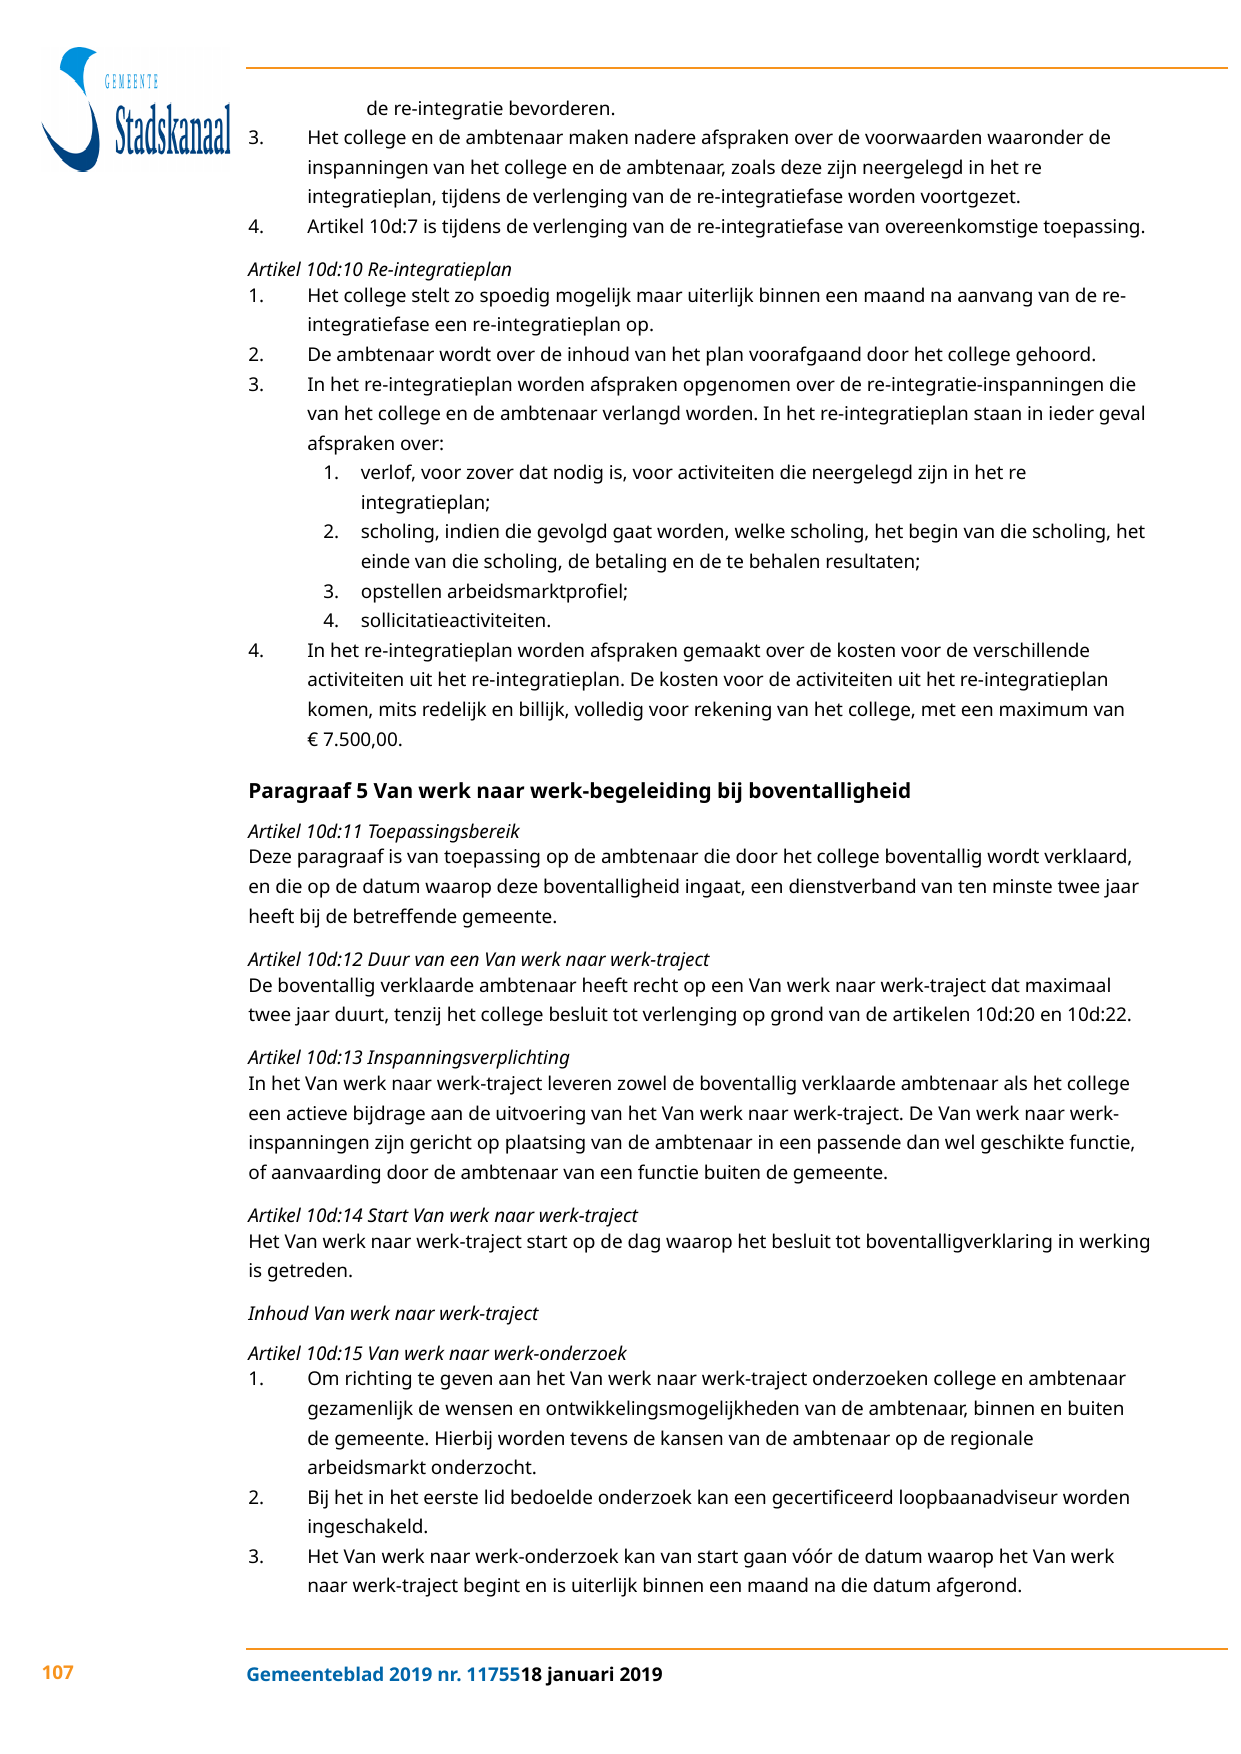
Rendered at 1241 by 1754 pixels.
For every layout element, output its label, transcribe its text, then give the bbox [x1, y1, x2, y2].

list sollicitatieactiviteiten. [323, 607, 1152, 633]
list opstellen arbeidsmarktprofiel; [323, 578, 1152, 603]
list In het re-integratieplan worden afspraken gemaakt over de kosten voor de verschillende activiteiten uit het re-integratieplan. De kosten voor de activiteiten uit het re-integratieplan komen, mits redelijk en billijk, volledig voor rekening van het college, met een maximum van € 7.500,00. [248, 637, 1152, 751]
text Artikel 10d:12 Duur van een Van werk naar werk-traject [248, 946, 1152, 972]
list Het college stelt zo spoedig mogelijk maar uiterlijk binnen een maand na aanvang van de re-integratiefase een re-integratieplan op. [248, 282, 1152, 337]
list Artikel 10d:7 is tijdens de verlenging van de re-integratiefase van overeenkomstige toepassing. [248, 213, 1152, 239]
text Artikel 10d:14 Start Van werk naar werk-traject [248, 1202, 1152, 1228]
list Bij het in het eerste lid bedoelde onderzoek kan een gecertificeerd loopbaanadviseur worden ingeschakeld. [248, 1484, 1152, 1539]
list Het Van werk naar werk-onderzoek kan van start gaan vóór de datum waarop het Van werk naar werk-traject begint en is uiterlijk binnen een maand na die datum afgerond. [248, 1543, 1152, 1598]
list verlof, voor zover dat nodig is, voor activiteiten die neergelegd zijn in het re integratieplan; [323, 459, 1152, 515]
text Artikel 10d:10 Re-integratieplan [248, 256, 1152, 282]
list de re-integratie bevorderen. [307, 95, 1152, 121]
list De ambtenaar wordt over de inhoud van het plan voorafgaand door het college gehoord. [248, 341, 1152, 367]
text Artikel 10d:11 Toepassingsbereik [248, 818, 1152, 844]
picture [41, 47, 231, 172]
text In het Van werk naar werk-traject leveren zowel de boventallig verklaarde ambtenaar als het college een actieve bijdrage aan de uitvoering van het Van werk naar werk-traject. De Van werk naar werk-inspanningen zijn gericht op plaatsing van de ambtenaar in een passende dan wel geschikte functie, of aanvaarding door de ambtenaar van een functie buiten de gemeente. [248, 1070, 1152, 1185]
text De boventallig verklaarde ambtenaar heeft recht op een Van werk naar werk-traject dat maximaal twee jaar duurt, tenzij het college besluit tot verlenging op grond van de artikelen 10d:20 en 10d:22. [248, 972, 1152, 1027]
list In het re-integratieplan worden afspraken opgenomen over de re-integratie-inspanningen die van het college en de ambtenaar verlangd worden. In het re-integratieplan staan in ieder geval afspraken over: [248, 371, 1152, 456]
text Artikel 10d:15 Van werk naar werk-onderzoek [248, 1340, 1152, 1366]
text Inhoud Van werk naar werk-traject [248, 1301, 1152, 1326]
list Het college en de ambtenaar maken nadere afspraken over de voorwaarden waaronder de inspanningen van het college en de ambtenaar, zoals deze zijn neergelegd in het re integratieplan, tijdens de verlenging van de re-integratiefase worden voortgezet. [248, 124, 1152, 209]
text Artikel 10d:13 Inspanningsverplichting [248, 1044, 1152, 1070]
text Deze paragraaf is van toepassing op de ambtenaar die door het college boventallig wordt verklaard, en die op de datum waarop deze boventalligheid ingaat, een dienstverband van ten minste twee jaar heeft bij de betreffende gemeente. [248, 844, 1152, 929]
list scholing, indien die gevolgd gaat worden, welke scholing, het begin van die scholing, het einde van die scholing, de betaling en de te behalen resultaten; [323, 519, 1152, 574]
text Paragraaf 5 Van werk naar werk-begeleiding bij boventalligheid [248, 776, 1152, 804]
text Het Van werk naar werk-traject start op de dag waarop het besluit tot boventalligverklaring in werking is getreden. [248, 1228, 1152, 1283]
list Om richting te geven aan het Van werk naar werk-traject onderzoeken college en ambtenaar gezamenlijk de wensen en ontwikkelingsmogelijkheden van de ambtenaar, binnen en buiten de gemeente. Hierbij worden tevens de kansen van de ambtenaar op de regionale arbeidsmarkt onderzocht. [248, 1366, 1152, 1480]
